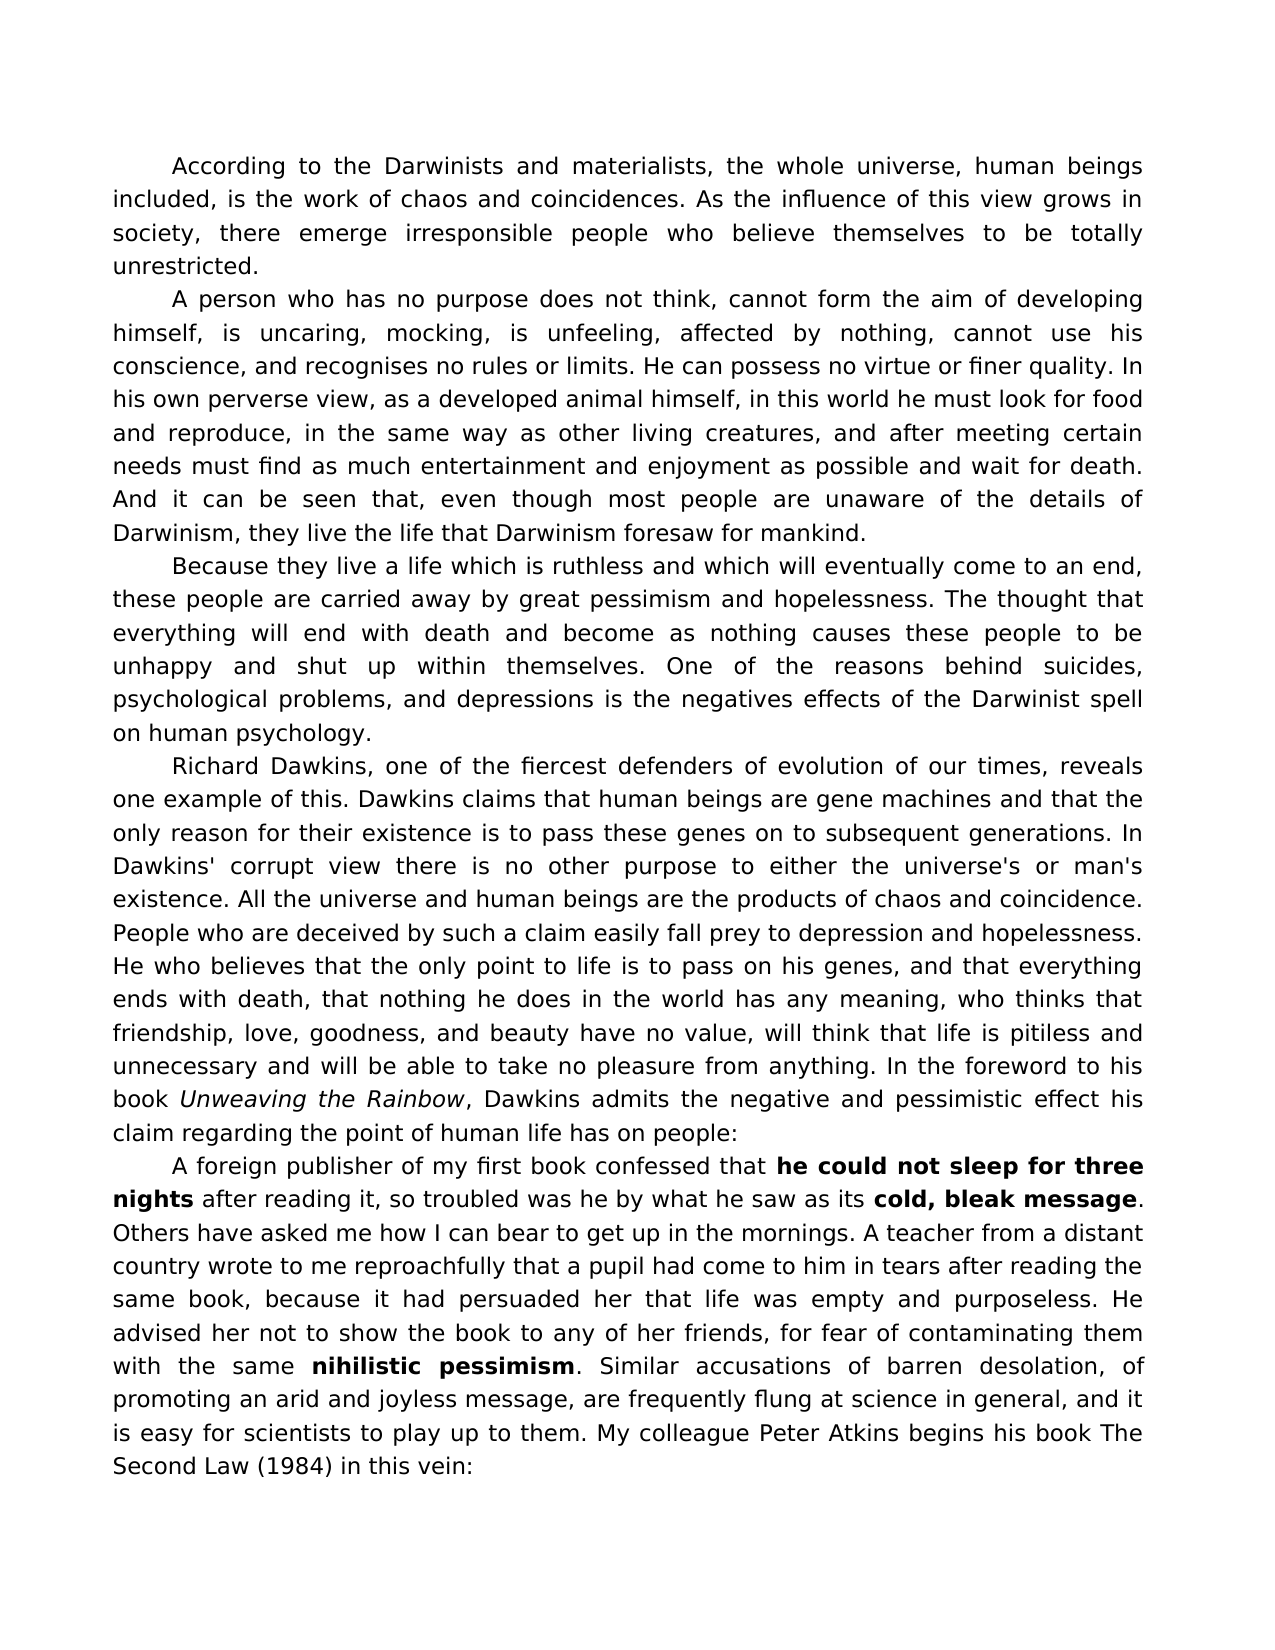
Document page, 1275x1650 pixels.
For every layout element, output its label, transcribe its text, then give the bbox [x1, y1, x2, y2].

text Because they live a life which is ruthless and which will eventually come to an end, these people are carried away by great pessimism and hopelessness. The thought that everything will end with death and become as nothing causes these people to be unhappy and shut up within themselves. One of the reasons behind suicides, psychological problems, and depressions is the negatives effects of the Darwinist spell on human psychology. [112, 548, 1145, 748]
text A foreign publisher of my first book confessed that he could not sleep for three nights after reading it, so troubled was he by what he saw as its cold, bleak message. Others have asked me how I can bear to get up in the mornings. A teacher from a distant country wrote to me reproachfully that a pupil had come to him in tears after reading the same book, because it had persuaded her that life was empty and purposeless. He advised her not to show the book to any of her friends, for fear of contaminating them with the same nihilistic pessimism. Similar accusations of barren desolation, of promoting an arid and joyless message, are frequently flung at science in general, and it is easy for scientists to play up to them. My colleague Peter Atkins begins his book The Second Law (1984) in this vein: [112, 1148, 1145, 1481]
text According to the Darwinists and materialists, the whole universe, human beings included, is the work of chaos and coincidences. As the influence of this view grows in society, there emerge irresponsible people who believe themselves to be totally unrestricted. [112, 148, 1145, 281]
text Richard Dawkins, one of the fiercest defenders of evolution of our times, reveals one example of this. Dawkins claims that human beings are gene machines and that the only reason for their existence is to pass these genes on to subsequent generations. In Dawkins' corrupt view there is no other purpose to either the universe's or man's existence. All the universe and human beings are the products of chaos and coincidence. People who are deceived by such a claim easily fall prey to depression and hopelessness. He who believes that the only point to life is to pass on his genes, and that everything ends with death, that nothing he does in the world has any meaning, who thinks that friendship, love, goodness, and beauty have no value, will think that life is pitiless and unnecessary and will be able to take no pleasure from anything. In the foreword to his book Unweaving the Rainbow, Dawkins admits the negative and pessimistic effect his claim regarding the point of human life has on people: [112, 748, 1145, 1148]
text A person who has no purpose does not think, cannot form the aim of developing himself, is uncaring, mocking, is unfeeling, affected by nothing, cannot use his conscience, and recognises no rules or limits. He can possess no virtue or finer quality. In his own perverse view, as a developed animal himself, in this world he must look for food and reproduce, in the same way as other living creatures, and after meeting certain needs must find as much entertainment and enjoyment as possible and wait for death. And it can be seen that, even though most people are unaware of the details of Darwinism, they live the life that Darwinism foresaw for mankind. [112, 281, 1145, 548]
